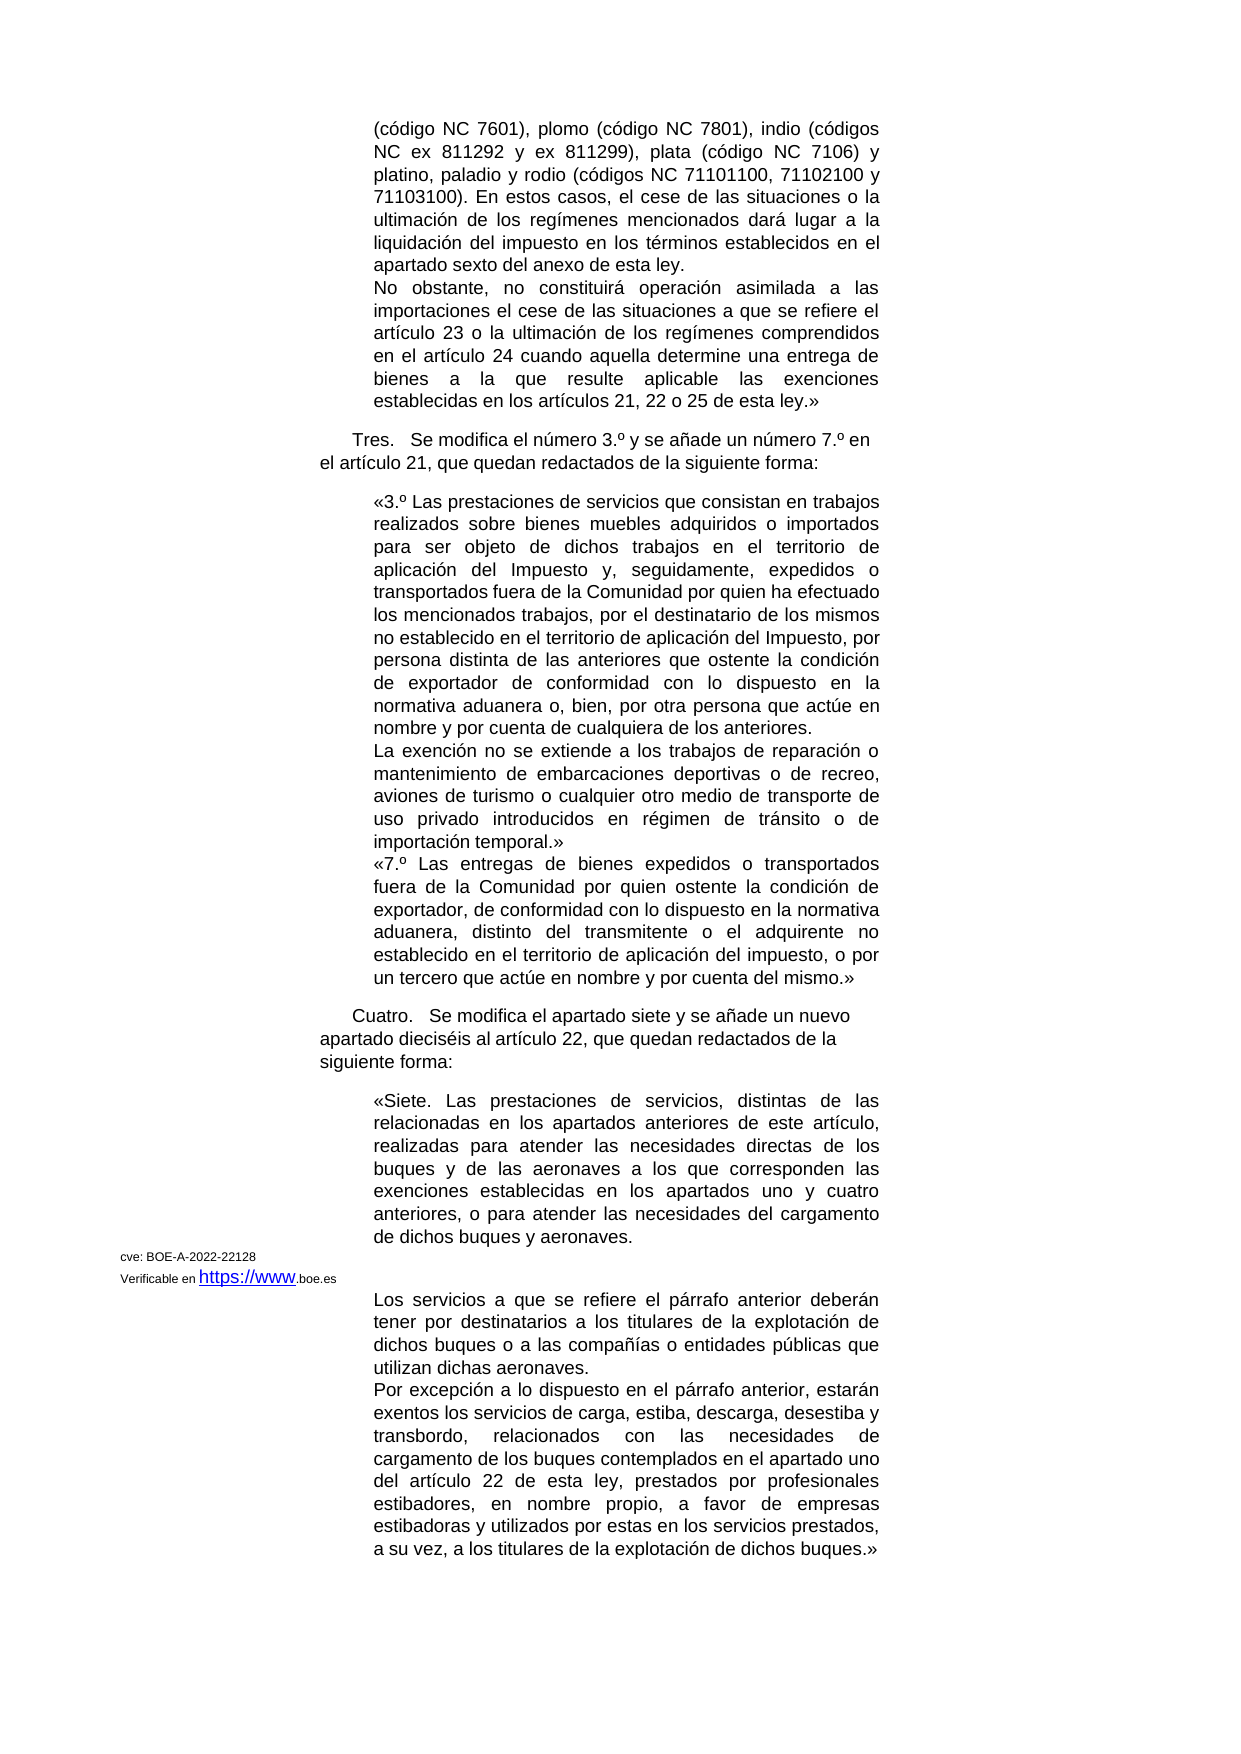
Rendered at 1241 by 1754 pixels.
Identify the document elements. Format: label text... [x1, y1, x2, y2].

text Cuatro. Se modifica el apartado siete y se añade un nuevo apartado dieciséis al artículo 22, que quedan redactados de la siguiente forma: [319, 1005, 879, 1072]
text «3.º Las prestaciones de servicios que consistan en trabajos realizados sobre bienes muebles adquiridos o importados para ser objeto de dichos trabajos en el territorio de aplicación del Impuesto y, seguidamente, expedidos o transportados fuera de la Comunidad por quien ha efectuado los mencionados trabajos, por el destinatario de los mismos no establecido en el territorio de aplicación del Impuesto, por persona distinta de las anteriores que ostente la condición de exportador de conformidad con lo dispuesto en la normativa aduanera o, bien, por otra persona que actúe en nombre y por cuenta de cualquiera de los anteriores. [373, 490, 880, 739]
text Tres. Se modifica el número 3.º y se añade un número 7.º en el artículo 21, que quedan redactados de la siguiente forma: [319, 429, 878, 473]
text Por excepción a lo dispuesto en el párrafo anterior, estarán exentos los servicios de carga, estiba, descarga, desestiba y transbordo, relacionados con las necesidades de cargamento de los buques contemplados en el apartado uno del artículo 22 de esta ley, prestados por profesionales estibadores, en nombre propio, a favor de empresas estibadoras y utilizados por estas en los servicios prestados, a su vez, a los titulares de la explotación de dichos buques.» [373, 1379, 880, 1559]
text La exención no se extiende a los trabajos de reparación o mantenimiento de embarcaciones deportivas o de recreo, aviones de turismo o cualquier otro medio de transporte de uso privado introducidos en régimen de tránsito o de importación temporal.» [373, 740, 879, 852]
text «7.º Las entregas de bienes expedidos o transportados fuera de la Comunidad por quien ostente la condición de exportador, de conformidad con lo dispuesto en la normativa aduanera, distinto del transmitente o el adquirente no establecido en el territorio de aplicación del impuesto, o por un tercero que actúe en nombre y por cuenta del mismo.» [373, 853, 879, 988]
text «Siete. Las prestaciones de servicios, distintas de las relacionadas en los apartados anteriores de este artículo, realizadas para atender las necesidades directas de los buques y de las aeronaves a los que corresponden las exenciones establecidas en los apartados uno y cuatro anteriores, o para atender las necesidades del cargamento de dichos buques y aeronaves. [373, 1089, 879, 1247]
text Verificable en https://www.boe.es [120, 1266, 879, 1288]
text (código NC 7601), plomo (código NC 7801), indio (códigos NC ex 811292 y ex 811299), plata (código NC 7106) y platino, paladio y rodio (códigos NC 71101100, 71102100 y 71103100). En estos casos, el cese de las situaciones o la ultimación de los regímenes mencionados dará lugar a la liquidación del impuesto en los términos establecidos en el apartado sexto del anexo de esta ley. [373, 118, 880, 276]
text Los servicios a que se refiere el párrafo anterior deberán tener por destinatarios a los titulares de la explotación de dichos buques o a las compañías o entidades públicas que utilizan dichas aeronaves. [373, 1289, 879, 1378]
text cve: BOE-A-2022-22128 [120, 1249, 879, 1264]
text No obstante, no constituirá operación asimilada a las importaciones el cese de las situaciones a que se refiere el artículo 23 o la ultimación de los regímenes comprendidos en el artículo 24 cuando aquella determine una entrega de bienes a la que resulte aplicable las exenciones establecidas en los artículos 21, 22 o 25 de esta ley.» [373, 277, 879, 412]
